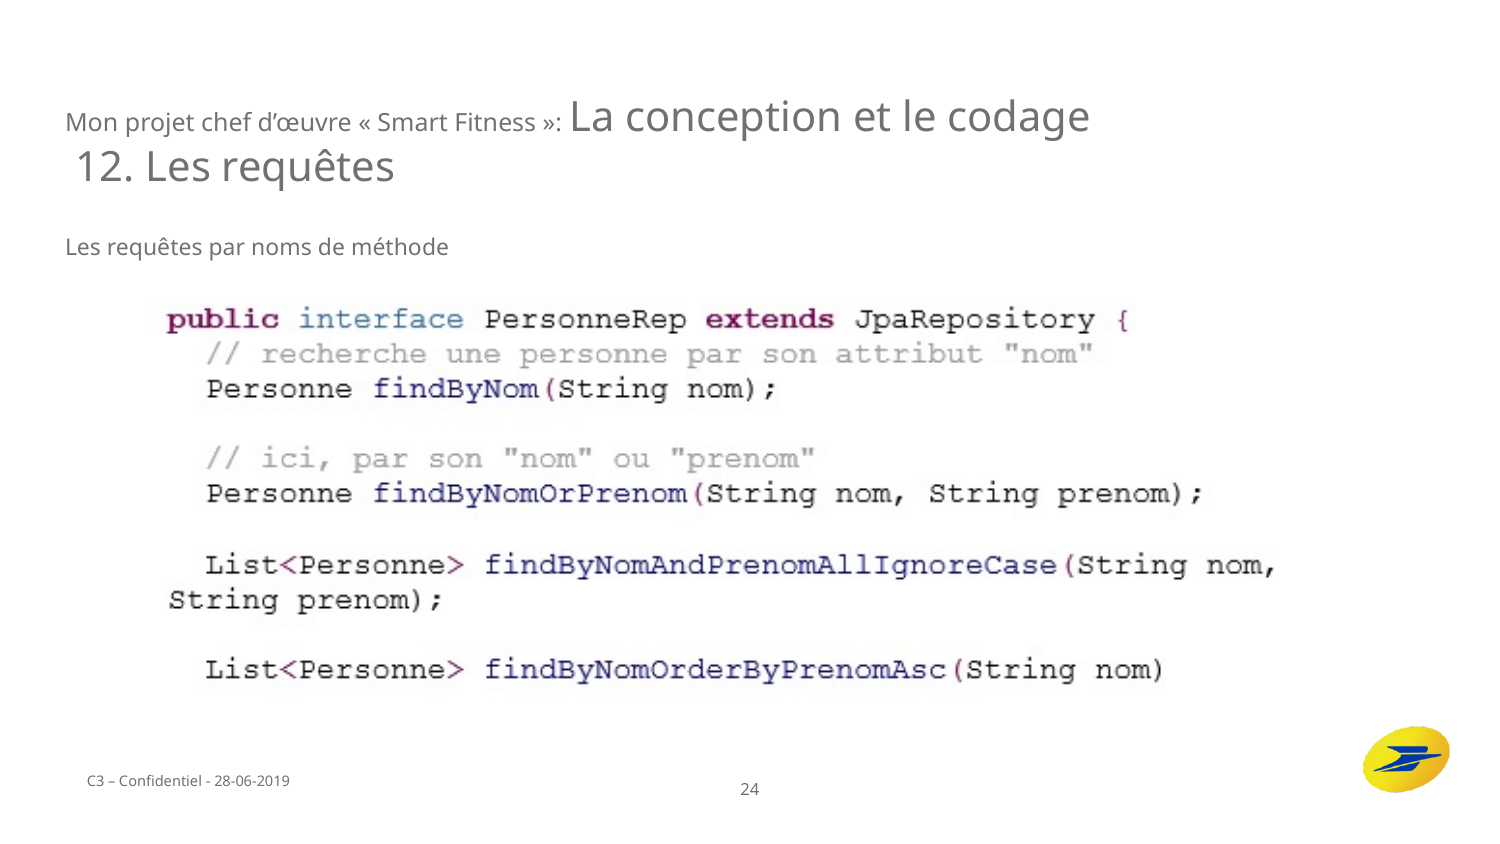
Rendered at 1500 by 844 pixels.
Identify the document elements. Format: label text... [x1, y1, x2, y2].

text_box C3 – Confidentiel - 28-06-2019 [72, 763, 417, 814]
list Les requêtes par noms de méthode [64, 232, 1436, 718]
picture [147, 303, 1300, 698]
title Mon projet chef d’œuvre « Smart Fitness »: La conception et le codage 12. Les requêtes [64, 89, 1436, 169]
picture [1346, 702, 1465, 821]
